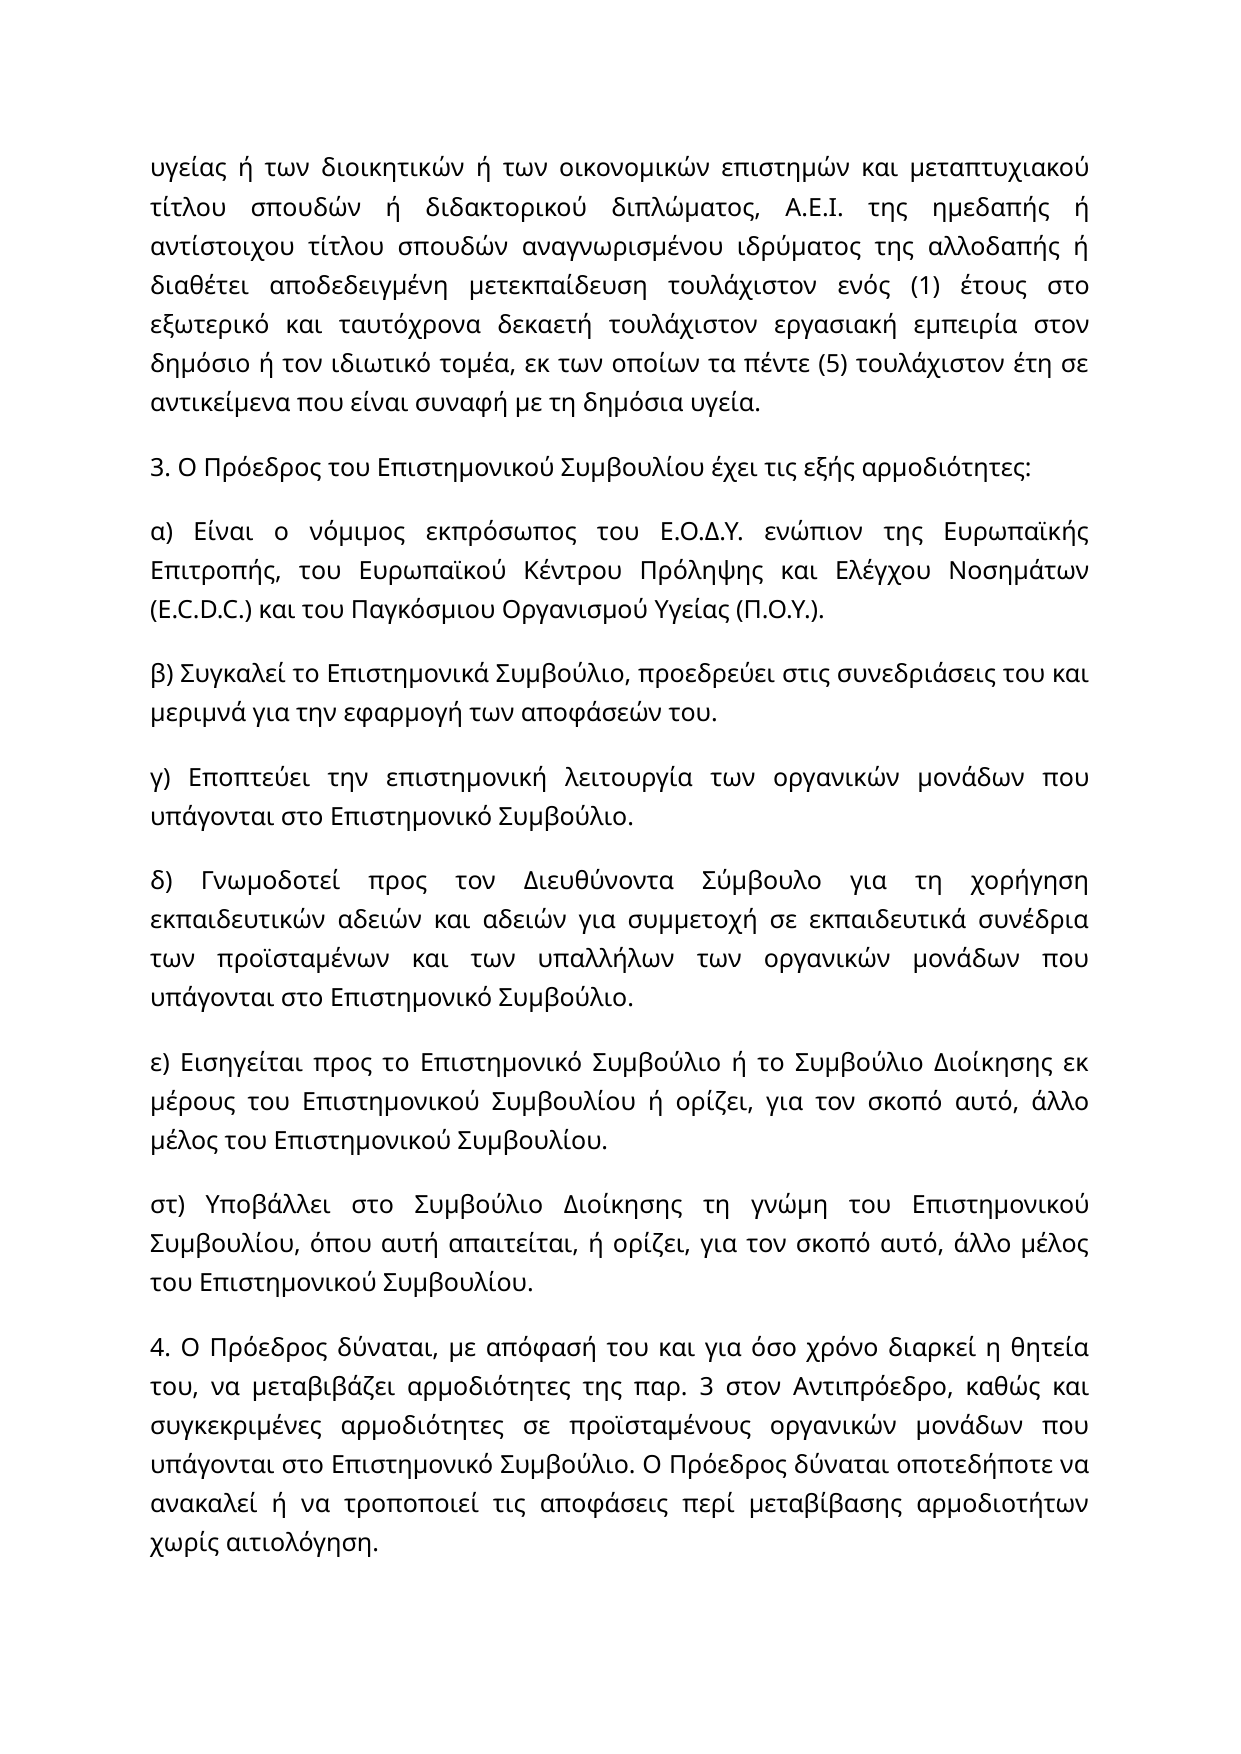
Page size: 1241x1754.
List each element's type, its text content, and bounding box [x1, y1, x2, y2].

text α) Είναι ο νόμιμος εκπρόσωπος του Ε.Ο.Δ.Υ. ενώπιον της Ευρωπαϊκής Επιτροπής, του Ευρωπαϊκού Κέντρου Πρόληψης και Ελέγχου Νοσημάτων (E.C.D.C.) και του Παγκόσμιου Οργανισμού Υγείας (Π.Ο.Υ.). [150, 513, 1090, 626]
text υγείας ή των διοικητικών ή των οικονομικών επιστημών και μεταπτυχιακού τίτλου σπουδών ή διδακτορικού διπλώματος, Α.Ε.Ι. της ημεδαπής ή αντίστοιχου τίτλου σπουδών αναγνωρισμένου ιδρύματος της αλλοδαπής ή διαθέτει αποδεδειγμένη μετεκπαίδευση τουλάχιστον ενός (1) έτους στο εξωτερικό και ταυτόχρονα δεκαετή τουλάχιστον εργασιακή εμπειρία στον δημόσιο ή τον ιδιωτικό τομέα, εκ των οποίων τα πέντε (5) τουλάχιστον έτη σε αντικείμενα που είναι συναφή με τη δημόσια υγεία. [150, 150, 1090, 419]
text β) Συγκαλεί το Επιστημονικά Συμβούλιο, προεδρεύει στις συνεδριάσεις του και μεριμνά για την εφαρμογή των αποφάσεών του. [150, 656, 1090, 729]
text γ) Εποπτεύει την επιστημονική λειτουργία των οργανικών μονάδων που υπάγονται στο Επιστημονικό Συμβούλιο. [150, 759, 1090, 832]
text στ) Υποβάλλει στο Συμβούλιο Διοίκησης τη γνώμη του Επιστημονικού Συμβουλίου, όπου αυτή απαιτείται, ή ορίζει, για τον σκοπό αυτό, άλλο μέλος του Επιστημονικού Συμβουλίου. [150, 1187, 1090, 1299]
text δ) Γνωμοδοτεί προς τον Διευθύνοντα Σύμβουλο για τη χορήγηση εκπαιδευτικών αδειών και αδειών για συμμετοχή σε εκπαιδευτικά συνέδρια των προϊσταμένων και των υπαλλήλων των οργανικών μονάδων που υπάγονται στο Επιστημονικό Συμβούλιο. [150, 862, 1090, 1014]
text 3. Ο Πρόεδρος του Επιστημονικού Συμβουλίου έχει τις εξής αρμοδιότητες: [150, 449, 1090, 483]
text ε) Εισηγείται προς το Επιστημονικό Συμβούλιο ή το Συμβούλιο Διοίκησης εκ μέρους του Επιστημονικού Συμβουλίου ή ορίζει, για τον σκοπό αυτό, άλλο μέλος του Επιστημονικού Συμβουλίου. [150, 1044, 1090, 1157]
text 4. Ο Πρόεδρος δύναται, με απόφασή του και για όσο χρόνο διαρκεί η θητεία του, να μεταβιβάζει αρμοδιότητες της παρ. 3 στον Αντιπρόεδρο, καθώς και συγκεκριμένες αρμοδιότητες σε προϊσταμένους οργανικών μονάδων που υπάγονται στο Επιστημονικό Συμβούλιο. Ο Πρόεδρος δύναται οποτεδήποτε να ανακαλεί ή να τροποποιεί τις αποφάσεις περί μεταβίβασης αρμοδιοτήτων χωρίς αιτιολόγηση. [150, 1329, 1090, 1559]
